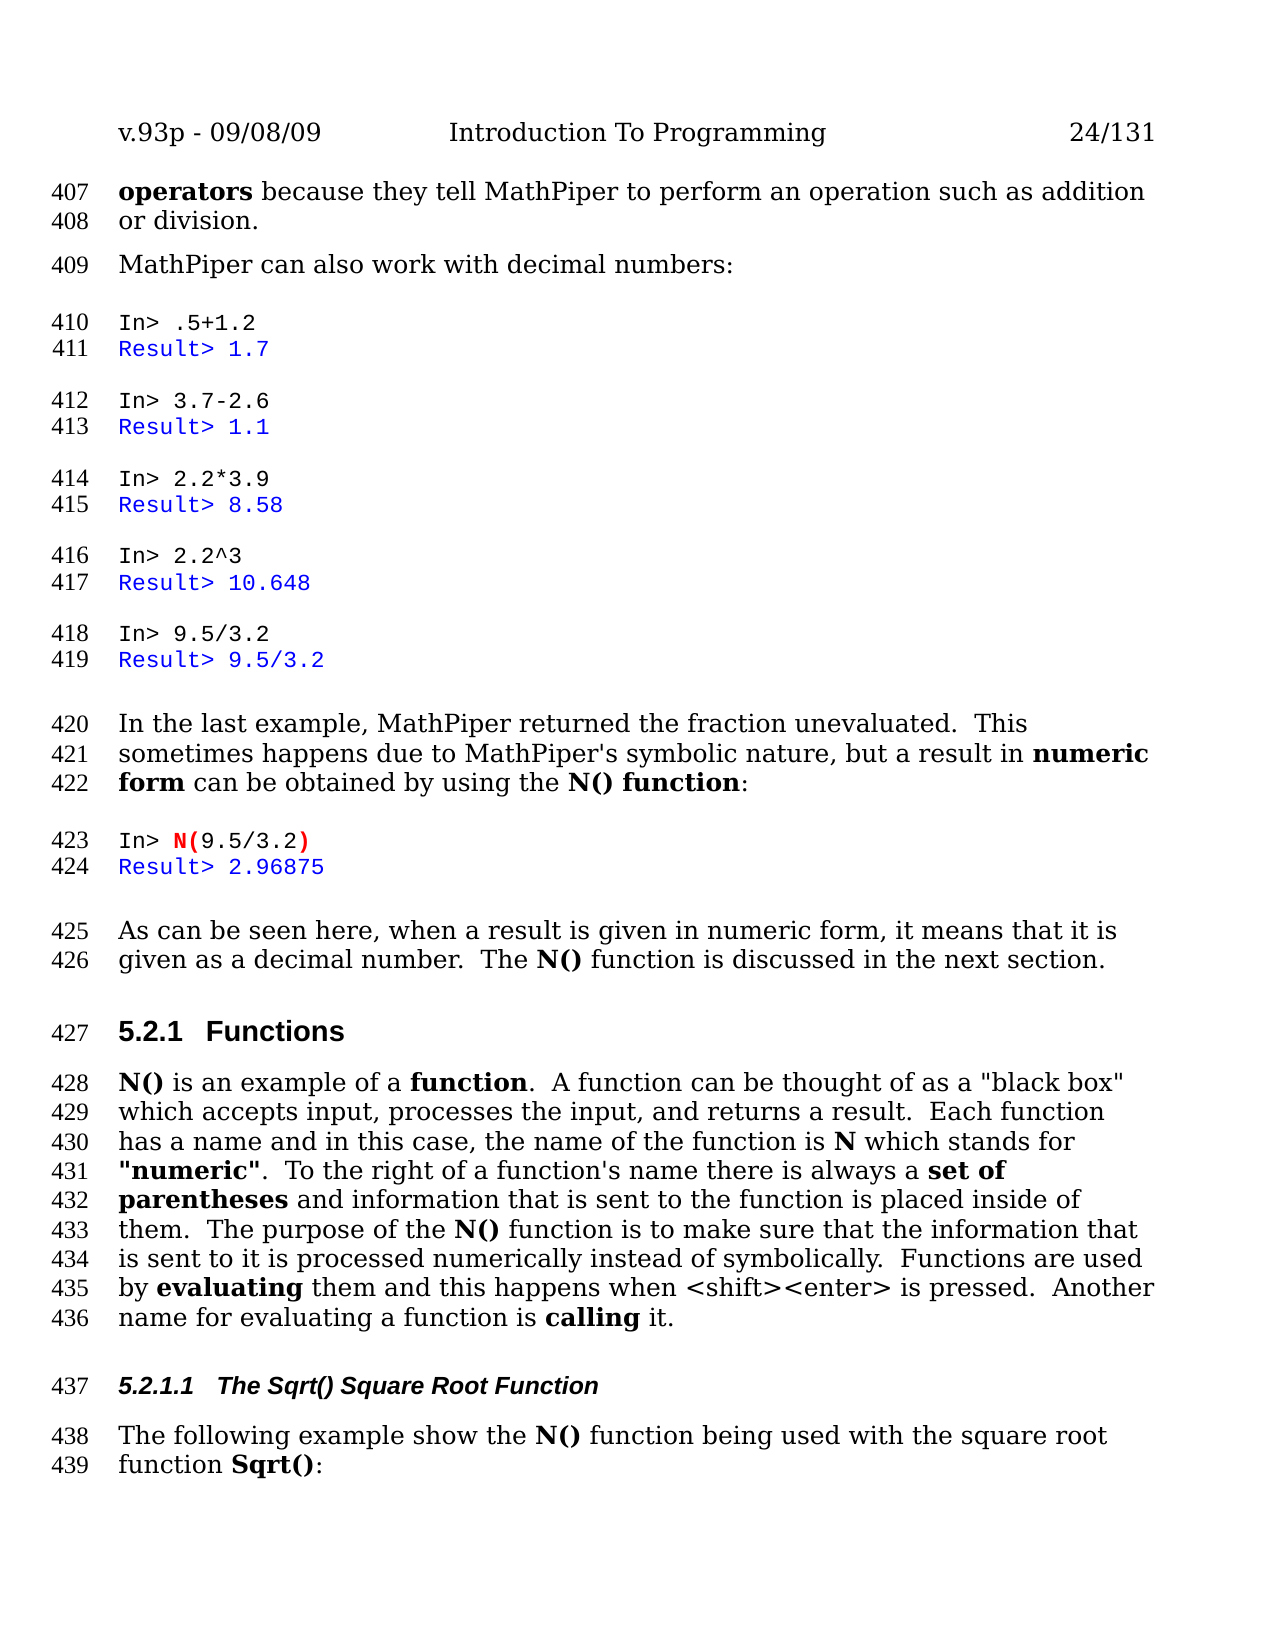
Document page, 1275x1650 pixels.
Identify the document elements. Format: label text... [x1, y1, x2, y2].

text operators because they tell MathPiper to perform an operation such as addition or division. [118, 177, 1157, 235]
text In> N(9.5/3.2) [118, 829, 1157, 855]
text In> 3.7-2.6 [118, 389, 1157, 415]
text MathPiper can also work with decimal numbers: [118, 250, 1157, 279]
text Result> 1.1 [118, 415, 1157, 441]
text N() is an example of a function. A function can be thought of as a "black box" which accepts input, processes the input, and returns a result. Each function has a name and in this case, the name of the function is N which stands for "numeric". To the right of a function's name there is always a set of parentheses and information that is sent to the function is placed inside of them. The purpose of the N() function is to make sure that the information that is sent to it is processed numerically instead of symbolically. Functions are used by evaluating them and this happens when <shift><enter> is pressed. Another name for evaluating a function is calling it. [118, 1068, 1157, 1332]
text In> .5+1.2 [118, 311, 1157, 337]
subtitle Functions [118, 1014, 1157, 1047]
text The following example show the N() function being used with the square root function Sqrt(): [118, 1421, 1157, 1479]
text As can be seen here, when a result is given in numeric form, it means that it is given as a decimal number. The N() function is discussed in the next section. [118, 916, 1157, 975]
text In the last example, MathPiper returned the fraction unevaluated. This sometimes happens due to MathPiper's symbolic nature, but a result in numeric form can be obtained by using the N() function: [118, 709, 1157, 797]
text Result> 2.96875 [118, 855, 1157, 881]
text In> 9.5/3.2 [118, 623, 1157, 649]
text Result> 9.5/3.2 [118, 649, 1157, 674]
text Result> 1.7 [118, 337, 1157, 363]
text In> 2.2^3 [118, 545, 1157, 571]
text In> 2.2*3.9 [118, 467, 1157, 493]
text Result> 8.58 [118, 493, 1157, 519]
subtitle The Sqrt() Square Root Function [118, 1371, 1157, 1400]
text Result> 10.648 [118, 571, 1157, 597]
